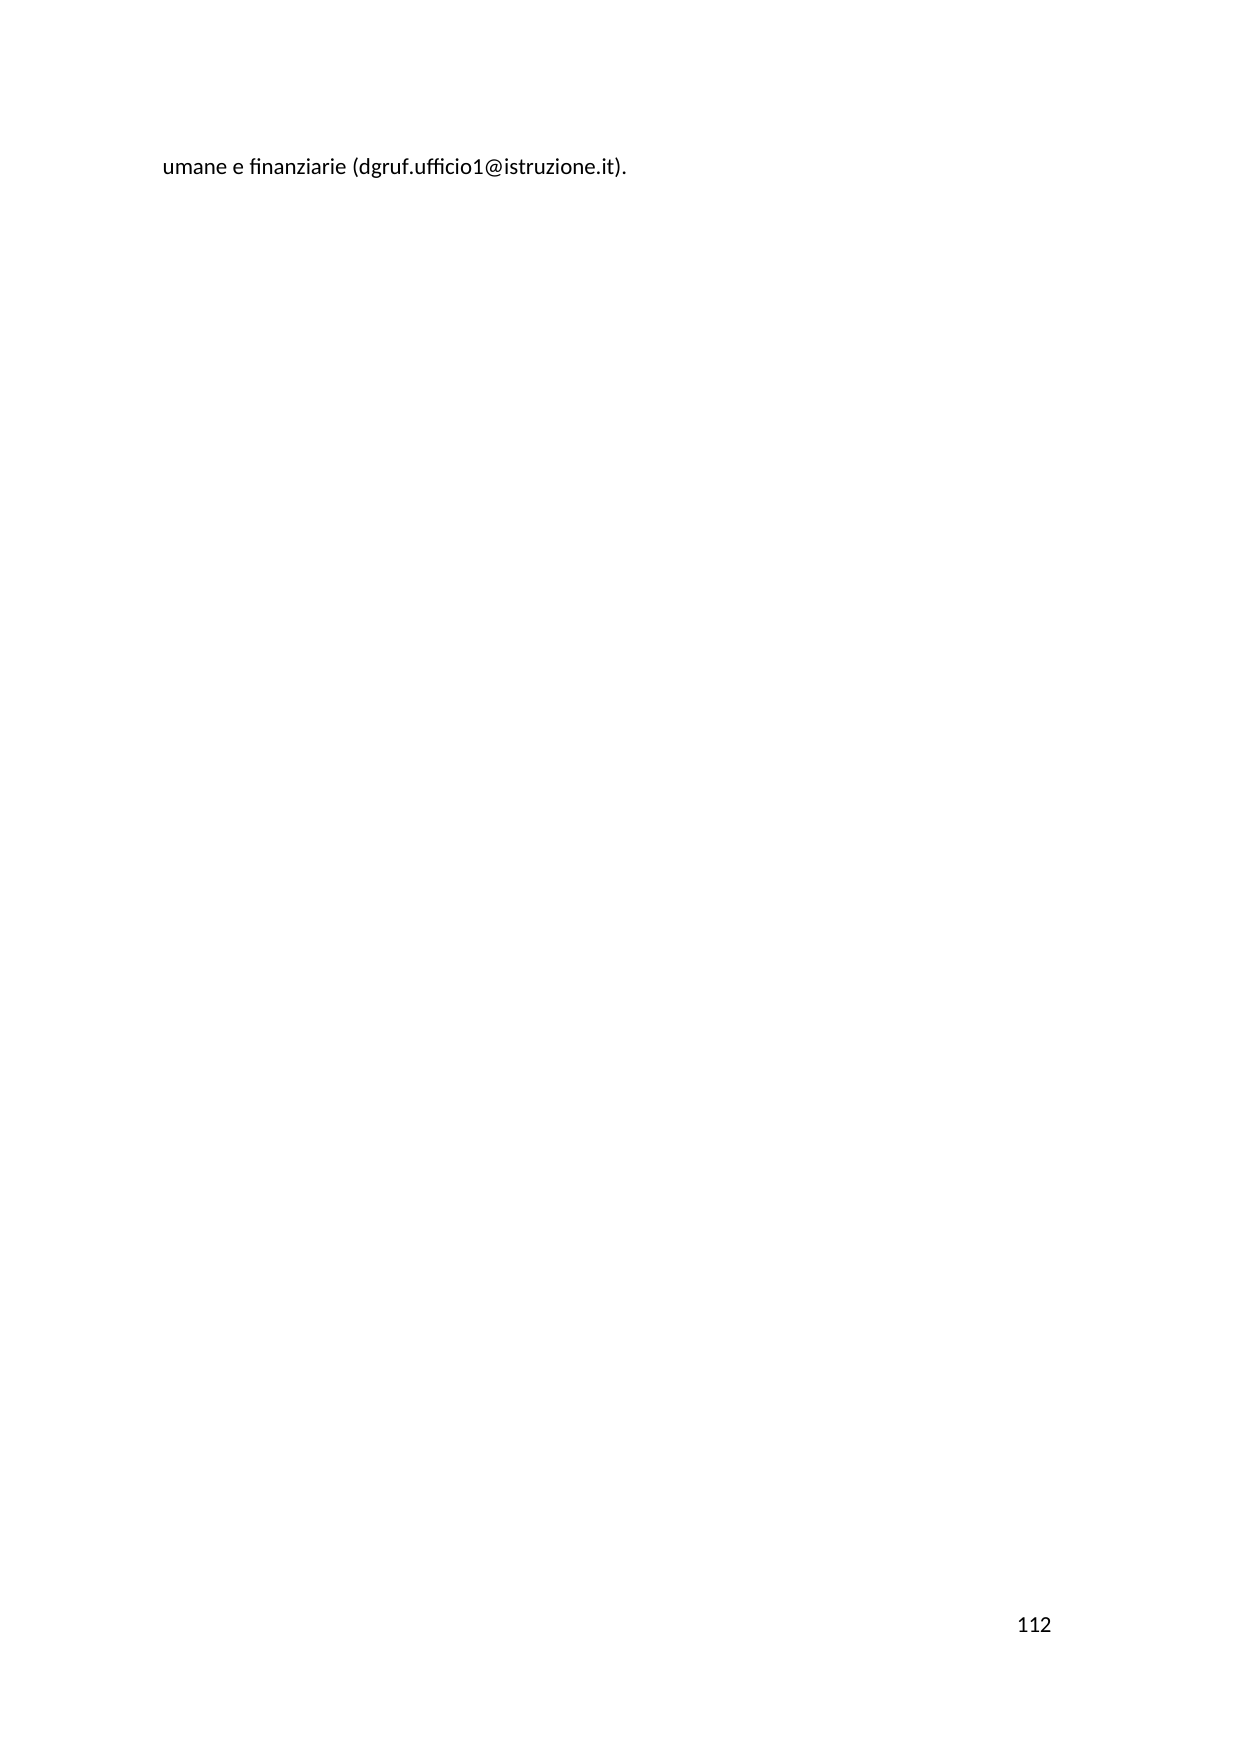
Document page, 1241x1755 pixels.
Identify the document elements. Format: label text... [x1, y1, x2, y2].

text umane e finanziarie (dgruf.ufficio1@istruzione.it). [162, 152, 1049, 180]
